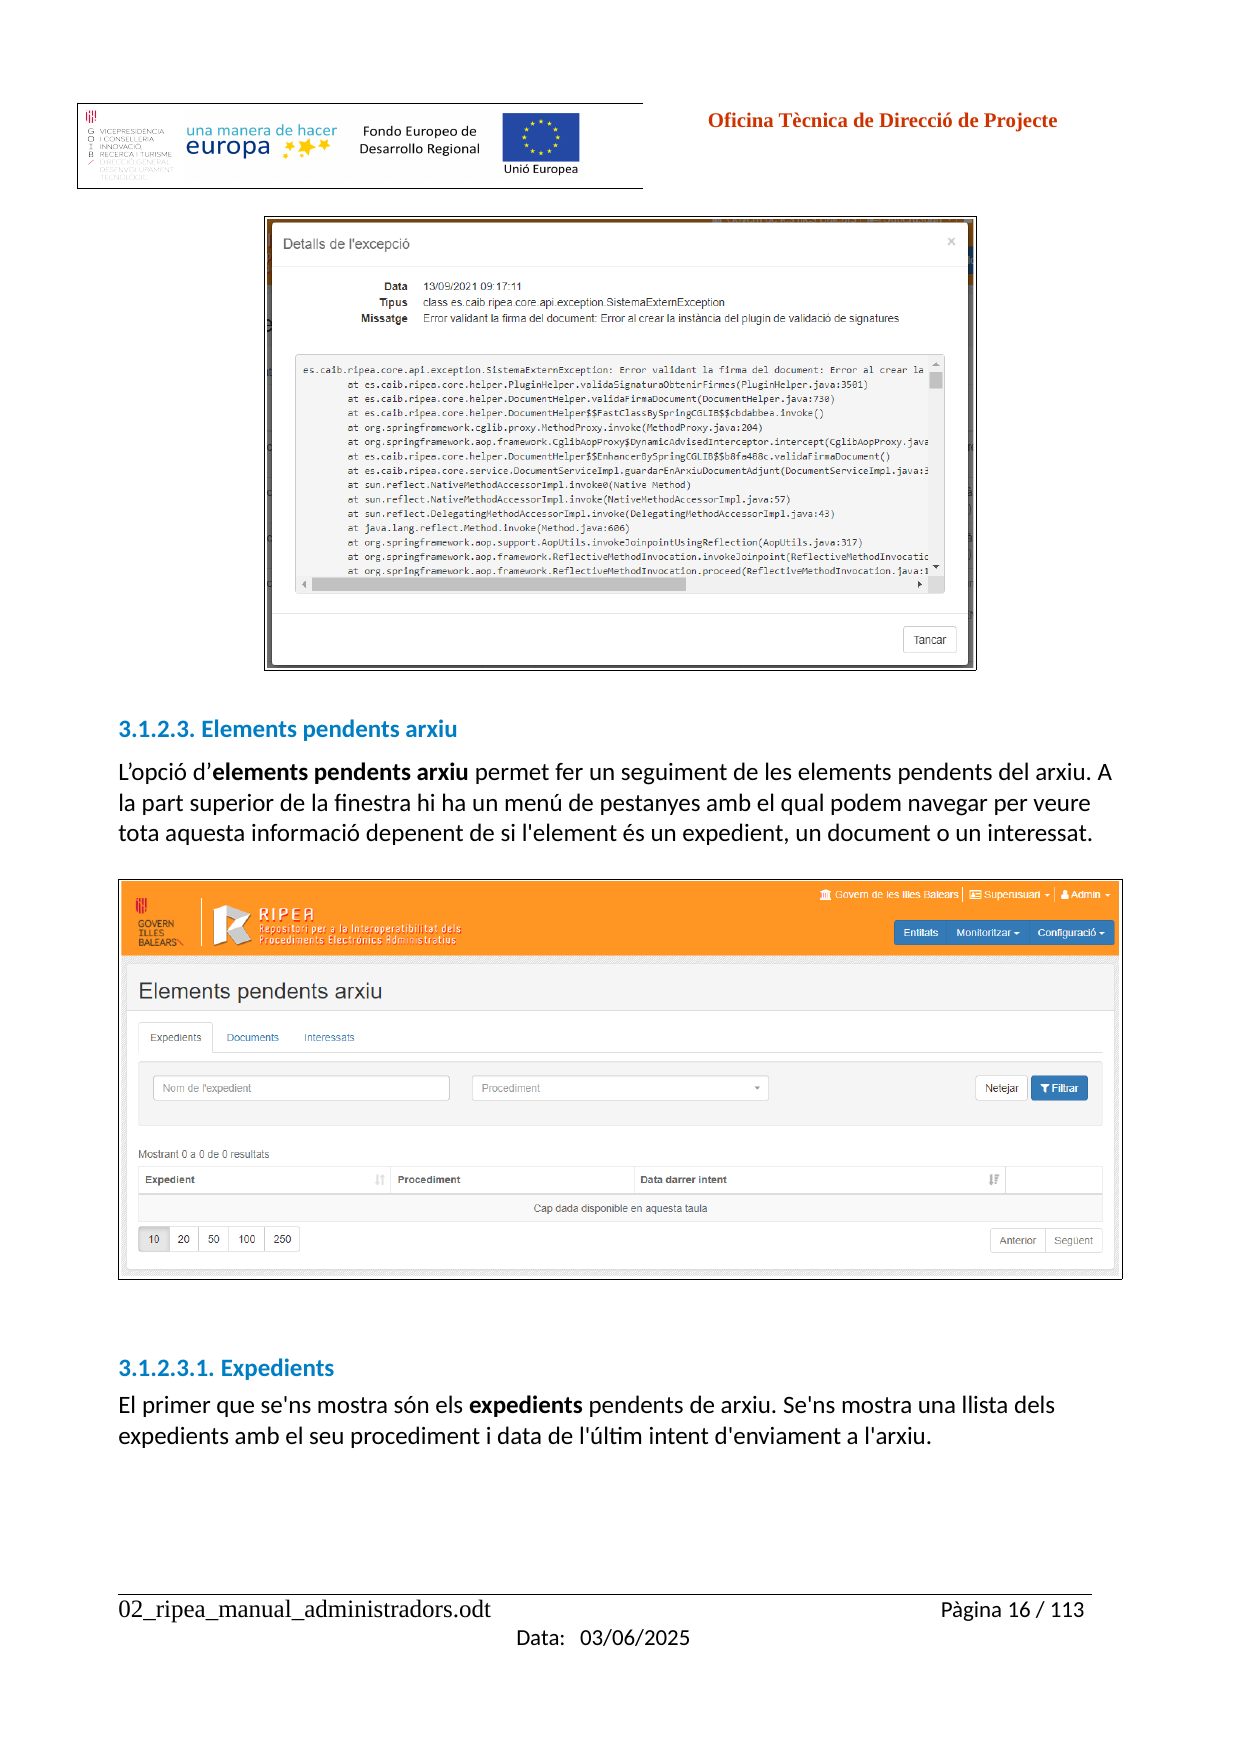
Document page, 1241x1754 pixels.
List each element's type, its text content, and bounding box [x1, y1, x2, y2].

text L’opció d’elements pendents arxiu permet fer un seguiment de les elements pendents del arxiu. A la part superior de la finestra hi ha un menú de pestanyes amb el qual podem navegar per veure tota aquesta informació depenent de si l'element és un expedient, un document o un interessat. [118, 756, 1122, 848]
picture [82, 108, 178, 182]
text El primer que se'ns mostra són els expedients pendents de arxiu. Se'ns mostra una llista dels expedients amb el seu procediment i data de l'últim intent d'enviament a l'arxiu. [118, 1389, 1122, 1450]
picture [267, 219, 974, 668]
subtitle 3.1.2.3. Elements pendents arxiu [118, 713, 1122, 744]
picture [121, 881, 1119, 1276]
picture [184, 108, 585, 182]
subtitle 3.1.2.3.1. Expedients [118, 1353, 1122, 1383]
